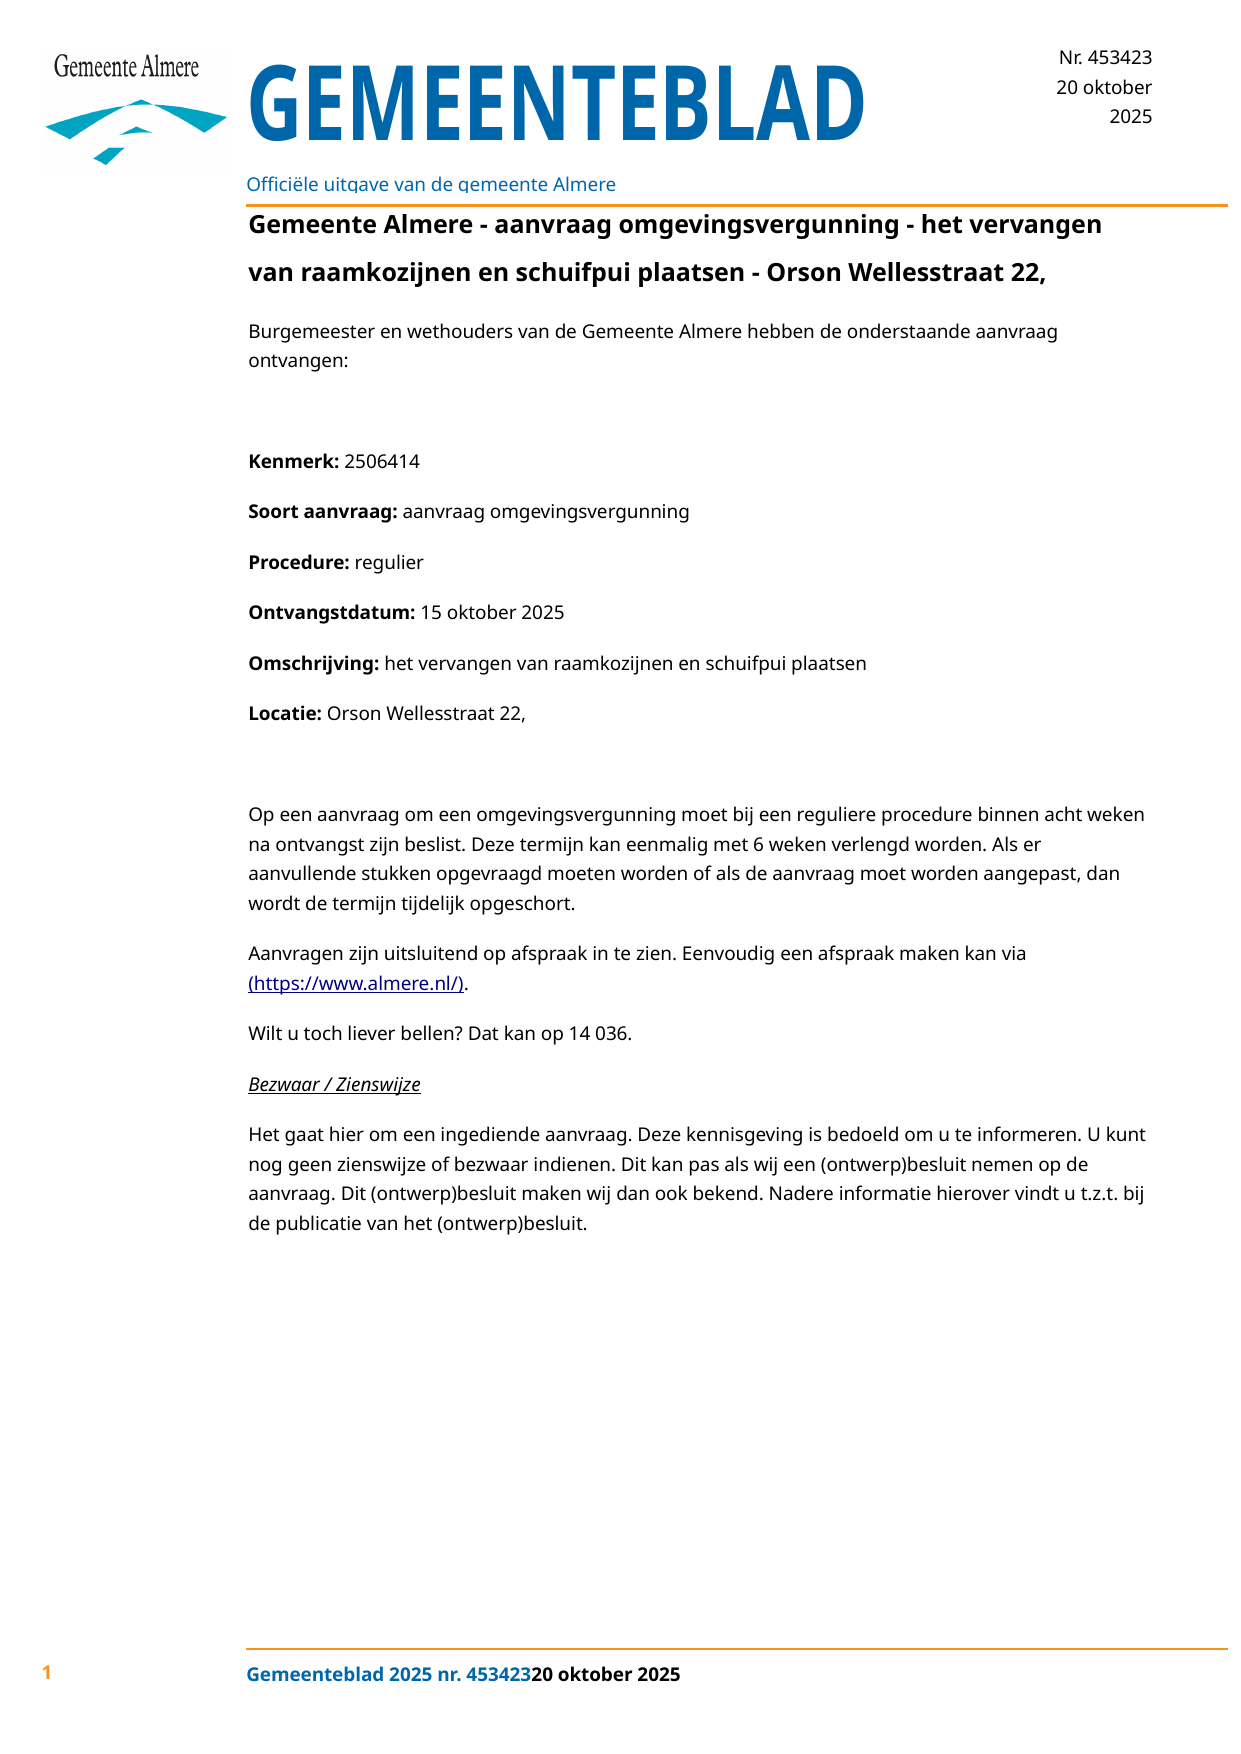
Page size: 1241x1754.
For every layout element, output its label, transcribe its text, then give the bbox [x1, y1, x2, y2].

text Kenmerk: 2506414 [248, 448, 1152, 474]
text Wilt u toch liever bellen? Dat kan op 14 036. [248, 1020, 1152, 1046]
text Locatie: Orson Wellesstraat 22, [248, 700, 1152, 726]
text Ontvangstdatum: 15 oktober 2025 [248, 599, 1152, 625]
text Op een aanvraag om een omgevingsvergunning moet bij een reguliere procedure binnen acht weken na ontvangst zijn beslist. Deze termijn kan eenmalig met 6 weken verlengd worden. Als er aanvullende stukken opgevraagd moeten worden of als de aanvraag moet worden aangepast, dan wordt de termijn tijdelijk opgeschort. [248, 801, 1152, 916]
text Gemeente Almere - aanvraag omgevingsvergunning - het vervangen van raamkozijnen en schuifpui plaatsen - Orson Wellesstraat 22, [248, 207, 1152, 288]
picture [41, 47, 231, 172]
text Procedure: regulier [248, 549, 1152, 575]
text Soort aanvraag: aanvraag omgevingsvergunning [248, 499, 1152, 524]
text Omschrijving: het vervangen van raamkozijnen en schuifpui plaatsen [248, 650, 1152, 676]
text Burgemeester en wethouders van de Gemeente Almere hebben de onderstaande aanvraag ontvangen: [248, 318, 1152, 373]
text Aanvragen zijn uitsluitend op afspraak in te zien. Eenvoudig een afspraak maken kan via (https://www.almere.nl/). [248, 940, 1152, 996]
text Bezwaar / Zienswijze [248, 1071, 1152, 1097]
text Het gaat hier om een ingediende aanvraag. Deze kennisgeving is bedoeld om u te informeren. U kunt nog geen zienswijze of bezwaar indienen. Dit kan pas als wij een (ontwerp)besluit nemen op de aanvraag. Dit (ontwerp)besluit maken wij dan ook bekend. Nadere informatie hierover vindt u t.z.t. bij de publicatie van het (ontwerp)besluit. [248, 1121, 1152, 1236]
